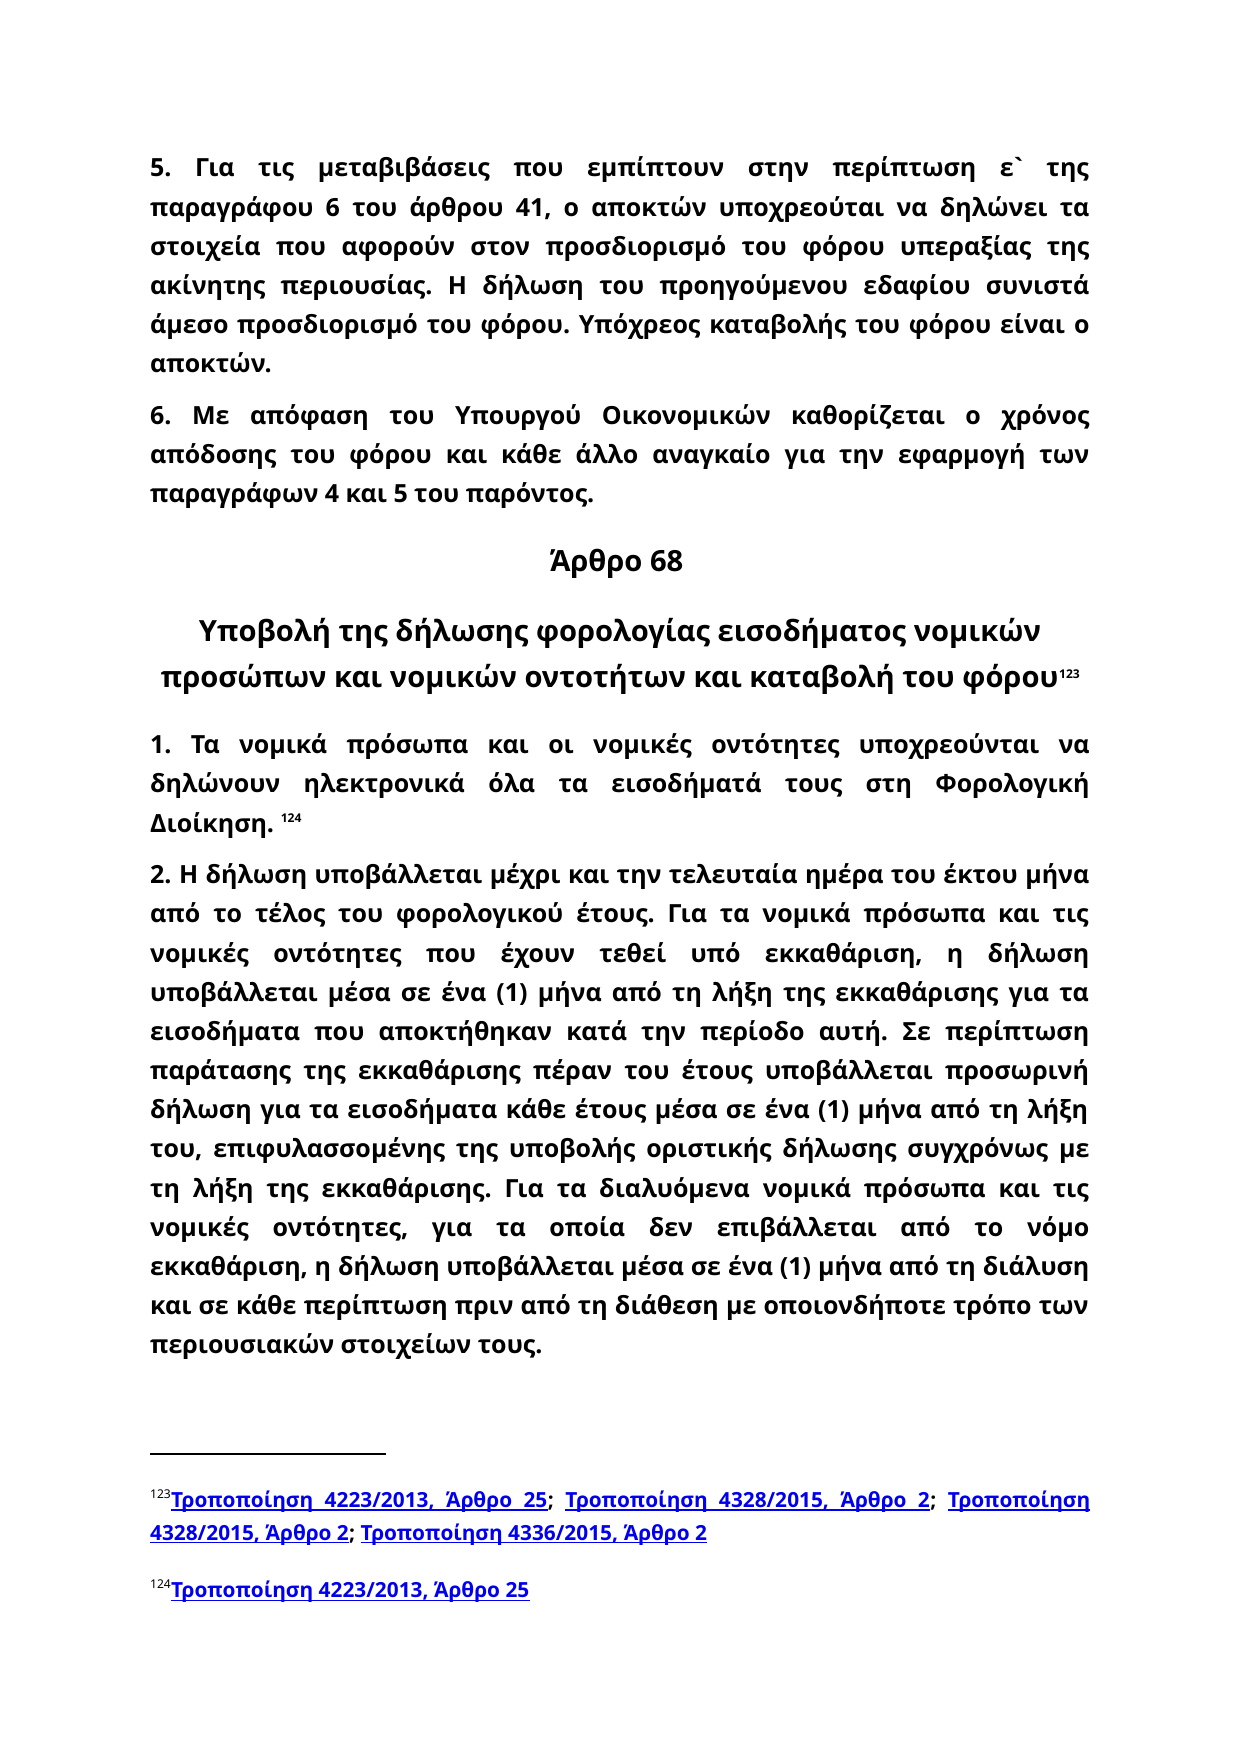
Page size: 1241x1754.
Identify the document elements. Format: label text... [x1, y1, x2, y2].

text Τροποποίηση 4223/2013, Άρθρο 25 [150, 1576, 1090, 1604]
text Τροποποίηση 4223/2013, Άρθρο 25; Τροποποίηση 4328/2015, Άρθρο 2; Τροποποίηση 4328/2015, Άρθρο 2; Τροποποίηση 4336/2015, Άρθρο 2 [150, 1485, 1090, 1546]
text 6. Με απόφαση του Υπουργού Οικονομικών καθορίζεται ο χρόνος απόδοσης του φόρου και κάθε άλλο αναγκαίο για την εφαρμογή των παραγράφων 4 και 5 του παρόντος. [150, 397, 1090, 510]
subtitle Άρθρο 68 [150, 540, 1090, 580]
text 1. Τα νομικά πρόσωπα και οι νομικές οντότητες υποχρεούνται να δηλώνουν ηλεκτρονικά όλα τα εισοδήματά τους στη Φορολογική Διοίκηση. [150, 727, 1090, 839]
text 2. Η δήλωση υποβάλλεται μέχρι και την τελευταία ημέρα του έκτου μήνα από το τέλος του φορολογικού έτους. Για τα νομικά πρόσωπα και τις νομικές οντότητες που έχουν τεθεί υπό εκκαθάριση, η δήλωση υποβάλλεται μέσα σε ένα (1) μήνα από τη λήξη της εκκαθάρισης για τα εισοδήματα που αποκτήθηκαν κατά την περίοδο αυτή. Σε περίπτωση παράτασης της εκκαθάρισης πέραν του έτους υποβάλλεται προσωρινή δήλωση για τα εισοδήματα κάθε έτους μέσα σε ένα (1) μήνα από τη λήξη του, επιφυλασσομένης της υποβολής οριστικής δήλωσης συγχρόνως με τη λήξη της εκκαθάρισης. Για τα διαλυόμενα νομικά πρόσωπα και τις νομικές οντότητες, για τα οποία δεν επιβάλλεται από το νόμο εκκαθάριση, η δήλωση υποβάλλεται μέσα σε ένα (1) μήνα από τη διάλυση και σε κάθε περίπτωση πριν από τη διάθεση με οποιονδήποτε τρόπο των περιουσιακών στοιχείων τους. [150, 857, 1090, 1361]
subtitle Υποβολή της δήλωσης φορολογίας εισοδήματος νομικών προσώπων και νομικών οντοτήτων και καταβολή του φόρου [150, 611, 1090, 696]
text 5. Για τις μεταβιβάσεις που εμπίπτουν στην περίπτωση ε` της παραγράφου 6 του άρθρου 41, ο αποκτών υποχρεούται να δηλώνει τα στοιχεία που αφορούν στον προσδιορισμό του φόρου υπεραξίας της ακίνητης περιουσίας. Η δήλωση του προηγούμενου εδαφίου συνιστά άμεσο προσδιορισμό του φόρου. Υπόχρεος καταβολής του φόρου είναι ο αποκτών. [150, 150, 1090, 380]
